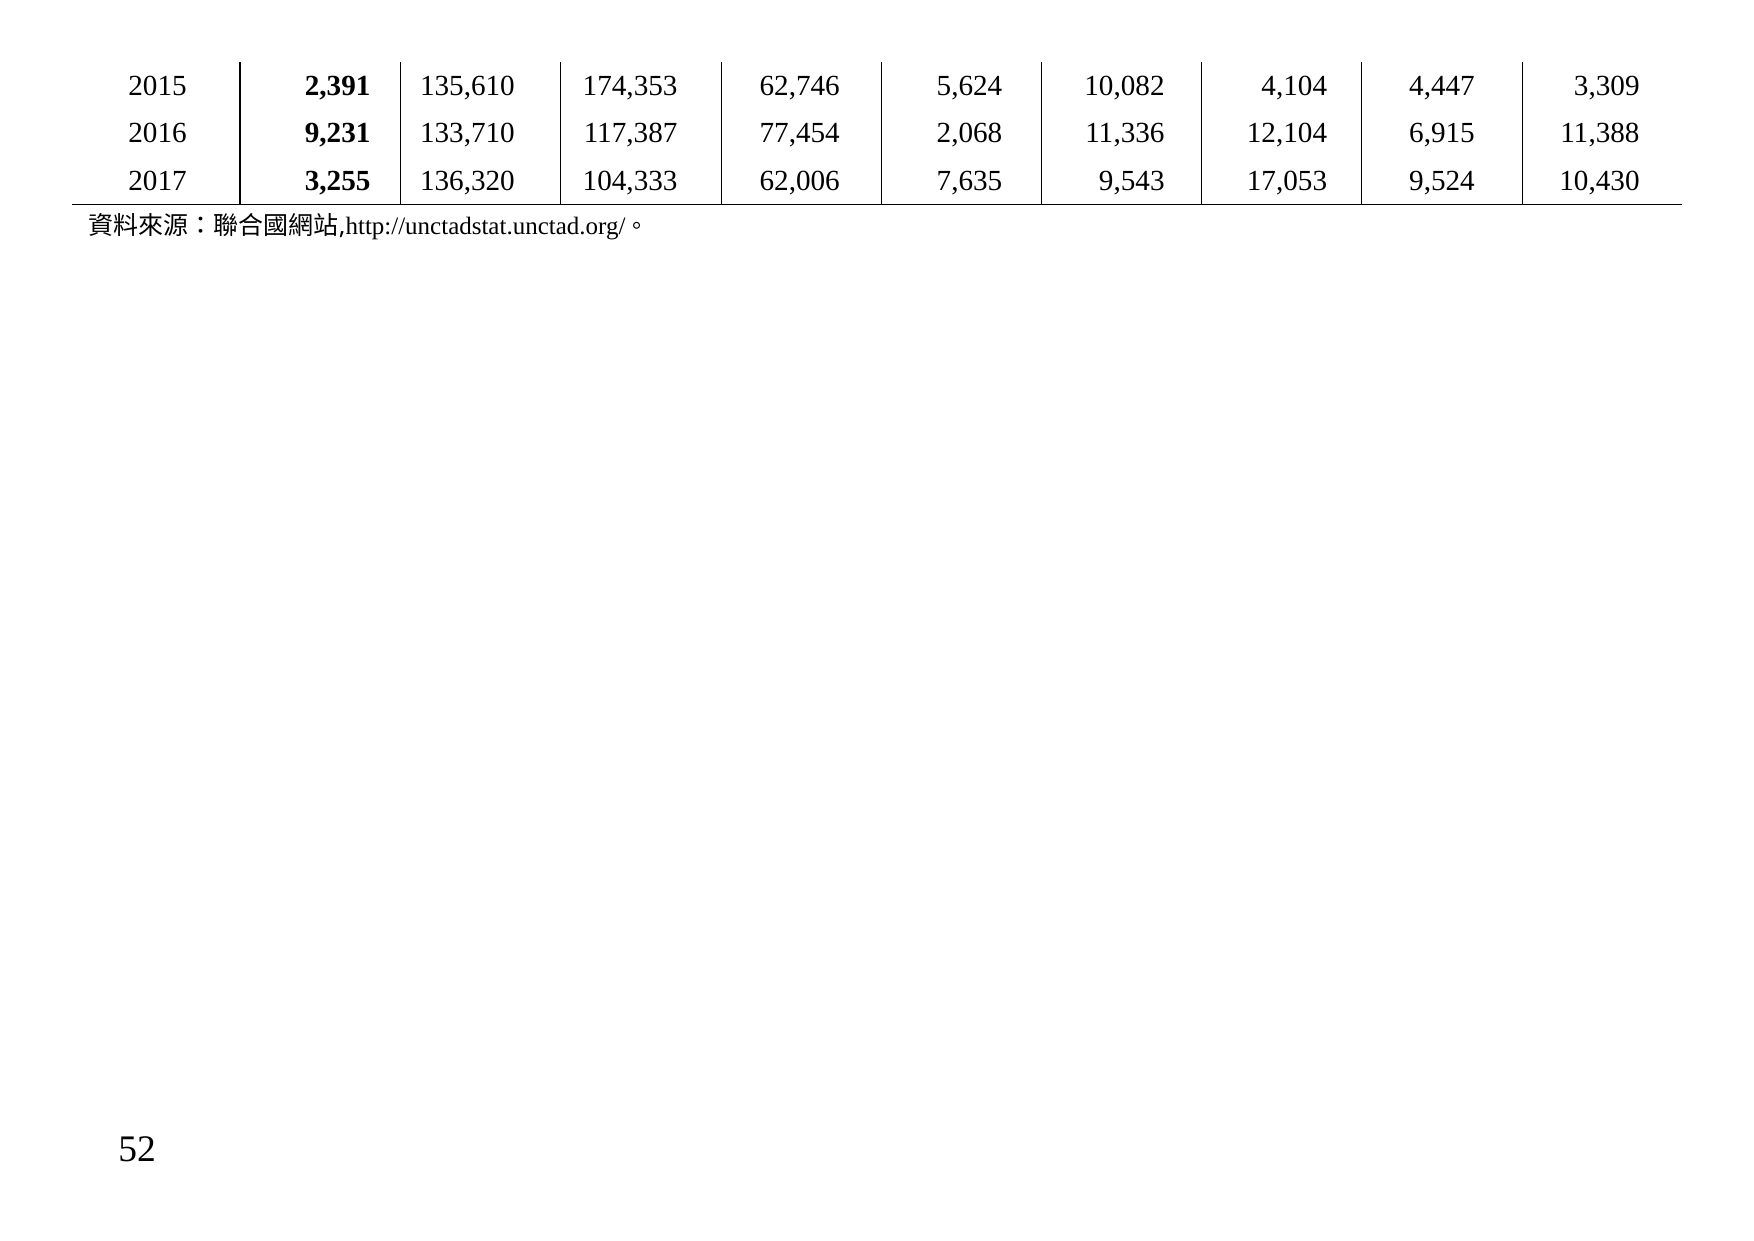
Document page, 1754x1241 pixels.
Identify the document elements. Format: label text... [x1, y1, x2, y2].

text 資料來源：聯合國網站,http://unctadstat.unctad.org/。 [89, 205, 1636, 242]
table_cell 9,543 [1042, 157, 1201, 204]
table_cell 77,454 [722, 109, 881, 157]
table_cell 2,391 [241, 62, 400, 109]
table_cell 11,336 [1042, 109, 1201, 157]
table_cell 2,068 [882, 109, 1041, 157]
table_cell 2015 [72, 62, 239, 109]
table_cell 3,255 [241, 157, 400, 204]
table_cell 2016 [72, 109, 239, 157]
table_cell 6,915 [1362, 109, 1522, 157]
table_cell 104,333 [561, 157, 721, 204]
table_cell 2017 [72, 157, 239, 204]
table_cell 4,447 [1362, 62, 1522, 109]
table_cell 9,524 [1362, 157, 1522, 204]
table_cell 5,624 [882, 62, 1041, 109]
table_cell 10,430 [1523, 157, 1682, 204]
table_cell 12,104 [1202, 109, 1361, 157]
table_cell 4,104 [1202, 62, 1361, 109]
table_cell 7,635 [882, 157, 1041, 204]
table_cell 174,353 [561, 62, 721, 109]
table_cell 11,388 [1523, 109, 1682, 157]
table_cell 62,746 [722, 62, 881, 109]
table_cell 135,610 [401, 62, 560, 109]
table_cell 10,082 [1042, 62, 1201, 109]
table_cell 136,320 [401, 157, 560, 204]
table_cell 3,309 [1523, 62, 1682, 109]
table_cell 17,053 [1202, 157, 1361, 204]
table_cell 62,006 [722, 157, 881, 204]
table_cell 133,710 [401, 109, 560, 157]
table_cell 9,231 [241, 109, 400, 157]
table_cell 117,387 [561, 109, 721, 157]
